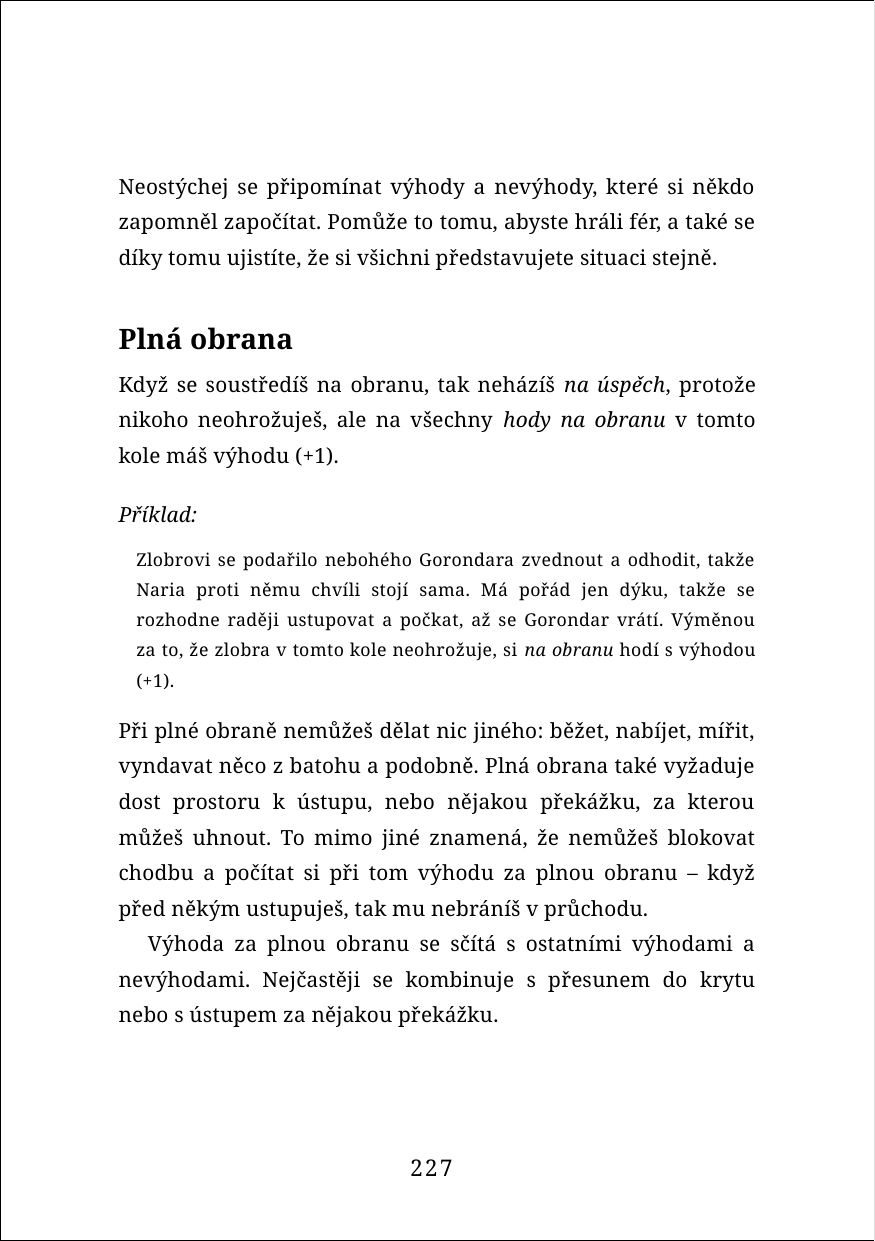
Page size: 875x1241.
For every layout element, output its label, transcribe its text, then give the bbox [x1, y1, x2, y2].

text Zlobrovi se podařilo nebohého Gorondara zvednout a odhodit, takže Naria proti němu chvíli stojí sama. Má pořád jen dýku, takže se rozhodne raději ustupovat a počkat, až se Gorondar vrátí. Výměnou za to, že zlobra v tomto kole neohrožuje, si na obranu hodí s výhodou (+1). [136, 547, 756, 692]
text Při plné obraně nemůžeš dělat nic jiného: běžet, nabíjet, mířit, vyndavat něco z batohu a podobně. Plná obrana také vyžaduje dost prostoru k ústupu, nebo nějakou překážku, za kterou můžeš uhnout. To mimo jiné znamená, že nemůžeš blokovat chodbu a počítat si při tom výhodu za plnou obranu – když před někým ustupuješ, tak mu nebráníš v průchodu. Výhoda za plnou obranu se sčítá s ostatními výhodami a nevýhodami. Nejčastěji se kombinuje s přesunem do krytu nebo s ústupem za nějakou překážku. [118, 716, 756, 1029]
text Příklad: [118, 500, 756, 528]
text Když se soustředíš na obranu, tak neházíš na úspěch, protože nikoho neohrožuješ, ale na všechny hody na obranu v tomto kole máš výhodu (+1). [118, 370, 756, 469]
subtitle Plná obrana [118, 320, 756, 358]
text Neostýchej se připomínat výhody a nevýhody, které si někdo zapomněl započítat. Pomůže to tomu, abyste hráli fér, a také se díky tomu ujistíte, že si všichni představujete situaci stejně. [118, 172, 756, 271]
